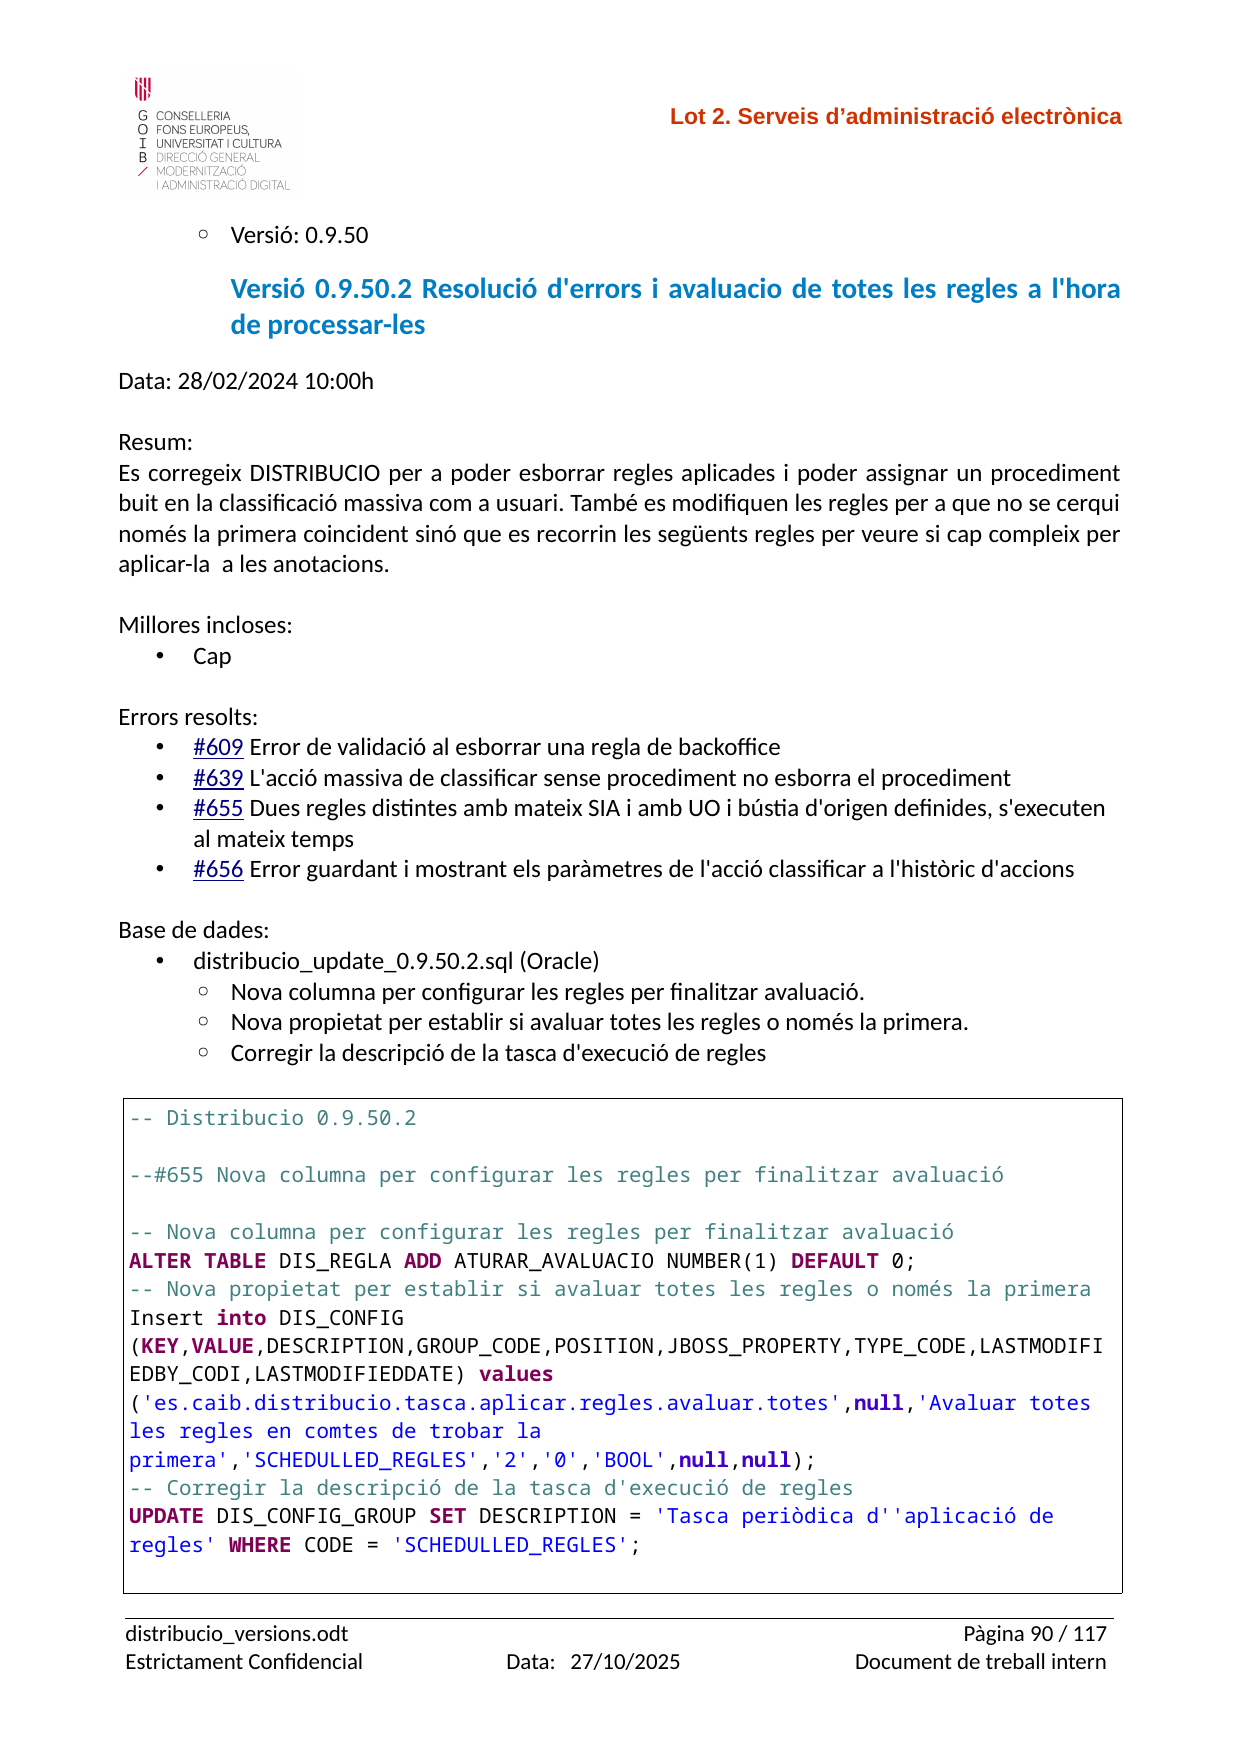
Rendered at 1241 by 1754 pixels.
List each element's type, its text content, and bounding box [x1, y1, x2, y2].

list Versió: 0.9.50 [193, 219, 1122, 250]
text Millores incloses: [118, 609, 1122, 640]
text Es corregeix DISTRIBUCIO per a poder esborrar regles aplicades i poder assignar un procediment buit en la classificació massiva com a usuari. També es modifiquen les regles per a que no se cerqui només la primera coincident sinó que es recorrin les següents regles per veure si cap compleix per aplicar-la a les anotacions. [118, 457, 1122, 579]
text Base de dades: [118, 914, 1122, 945]
list #639 L'acció massiva de classificar sense procediment no esborra el procediment [156, 762, 1122, 792]
list #655 Dues regles distintes amb mateix SIA i amb UO i bústia d'origen definides, s'executen al mateix temps [156, 792, 1122, 853]
text Data: 28/02/2024 10:00h [118, 365, 1122, 396]
table_header -- Distribucio 0.9.50.2 --#655 Nova columna per configurar les regles per finalitzar avaluació -- Nova columna per configurar les regles per finalitzar avaluació ALTER TABLE DIS_REGLA ADD ATURAR_AVALUACIO NUMBER(1) DEFAULT 0; -- Nova propietat per establir si avaluar totes les regles o només la primera Insert into DIS_CONFIG (KEY,VALUE,DESCRIPTION,GROUP_CODE,POSITION,JBOSS_PROPERTY,TYPE_CODE,LASTMODIFIEDBY_CODI,LASTMODIFIEDDATE) values ('es.caib.distribucio.tasca.aplicar.regles.avaluar.totes',null,'Avaluar totes les regles en comtes de trobar la primera','SCHEDULLED_REGLES','2','0','BOOL',null,null); -- Corregir la descripció de la tasca d'execució de regles UPDATE DIS_CONFIG_GROUP SET DESCRIPTION = 'Tasca periòdica d''aplicació de regles' WHERE CODE = 'SCHEDULLED_REGLES'; [124, 1099, 1122, 1593]
list distribucio_update_0.9.50.2.sql (Oracle) [156, 945, 1122, 976]
text Errors resolts: [118, 701, 1122, 731]
text Resum: [118, 426, 1122, 457]
list #656 Error guardant i mostrant els paràmetres de l'acció classificar a l'històric d'accions [156, 853, 1122, 884]
list Nova columna per configurar les regles per finalitzar avaluació. [193, 976, 1122, 1006]
list Corregir la descripció de la tasca d'execució de regles [193, 1037, 1122, 1067]
list #609 Error de validació al esborrar una regla de backoffice [156, 731, 1122, 762]
subtitle Versió 0.9.50.2 Resolució d'errors i avaluacio de totes les regles a l'hora de processar-les [153, 270, 1122, 342]
list Nova propietat per establir si avaluar totes les regles o només la primera. [193, 1006, 1122, 1037]
list Cap [156, 640, 1122, 670]
picture [126, 70, 299, 197]
